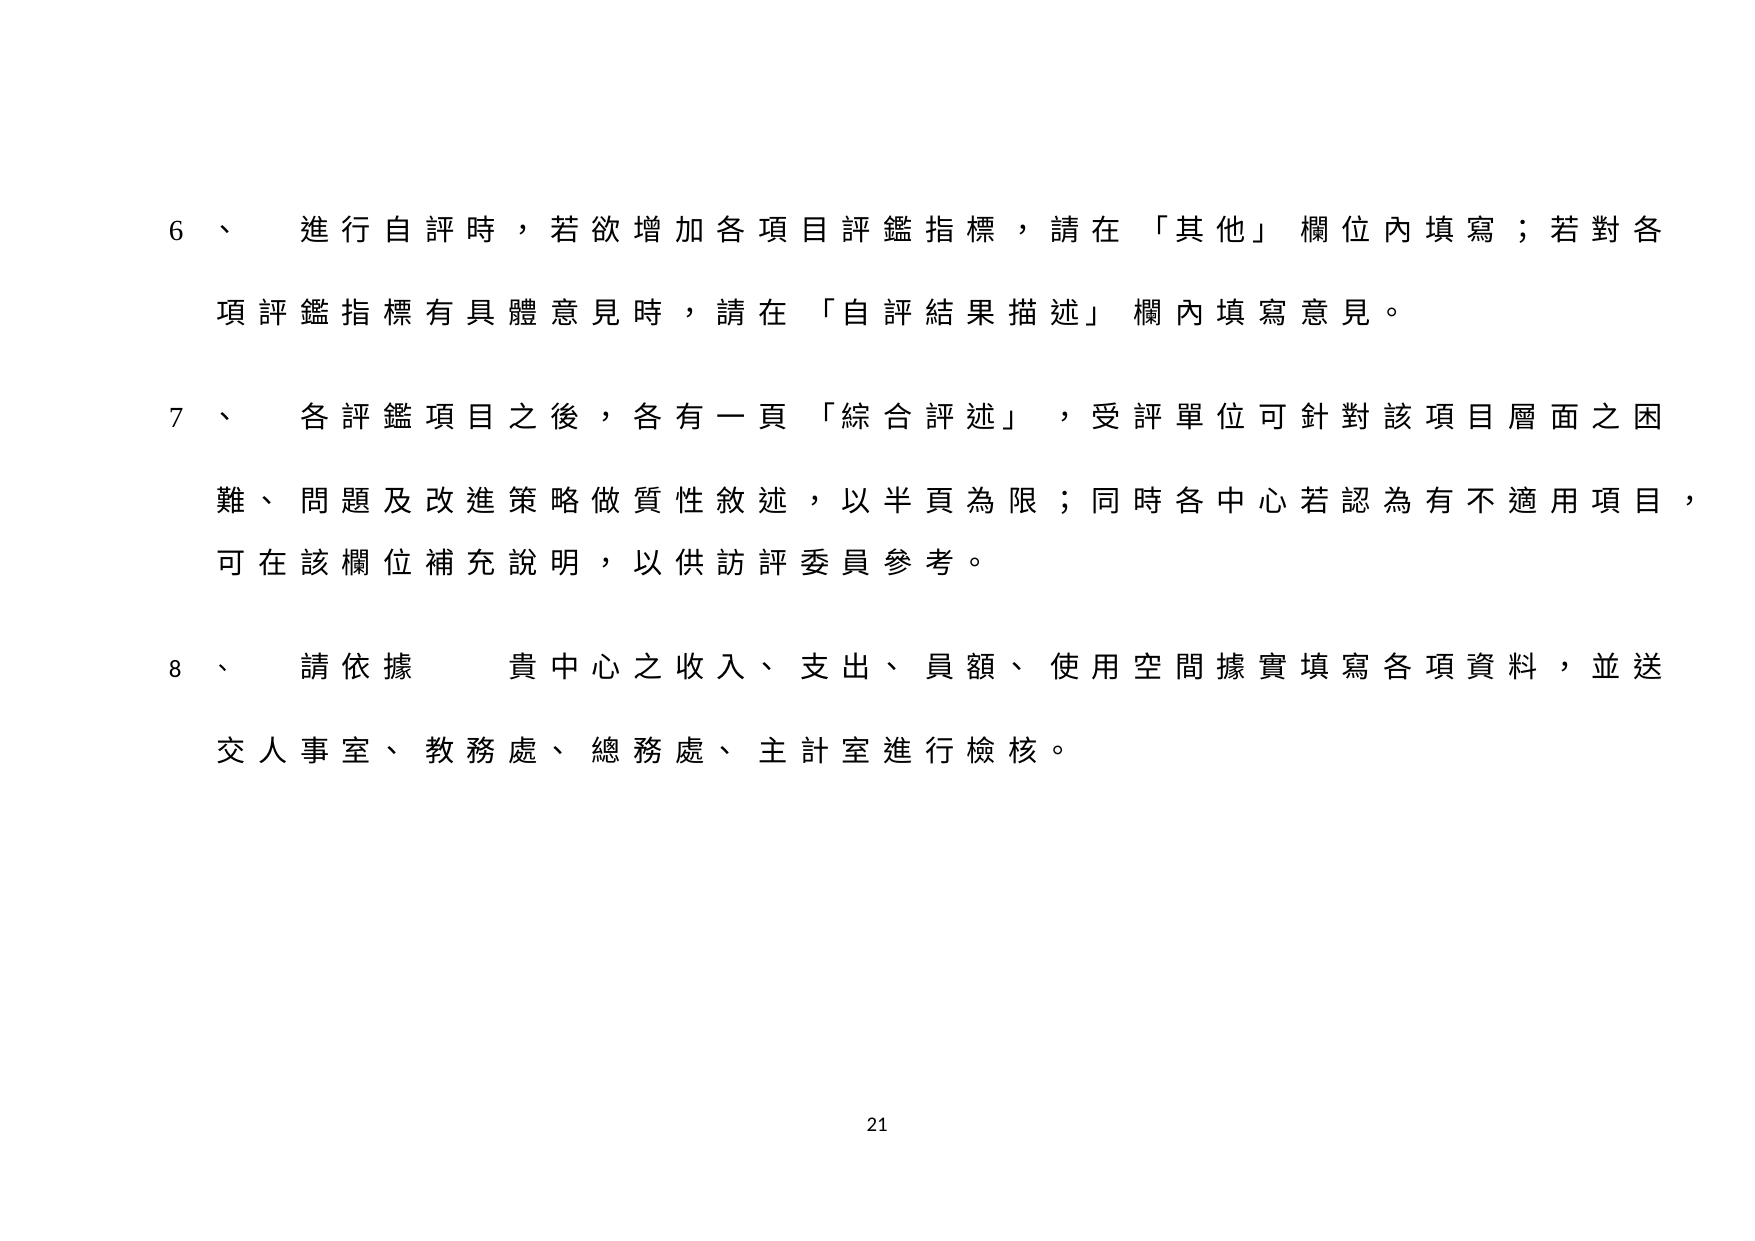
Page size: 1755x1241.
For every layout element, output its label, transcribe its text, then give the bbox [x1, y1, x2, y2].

list 請依據 貴中心之收入、支出、員額、使用空間據實填寫各項資料，並送交人事室、教務處、總務處、主計室進行檢核。 [133, 582, 1669, 769]
list 進行自評時，若欲增加各項目評鑑指標，請在「其他」欄位內填寫；若對各項評鑑指標有具體意見時，請在「自評結果描述」欄內填寫意見。 [133, 144, 1669, 332]
list 各評鑑項目之後，各有一頁「綜合評述」，受評單位可針對該項目層面之困難、問題及改進策略做質性敘述，以半頁為限；同時各中心若認為有不適用項目，可在該欄位補充說明，以供訪評委員參考。 [133, 332, 1669, 582]
